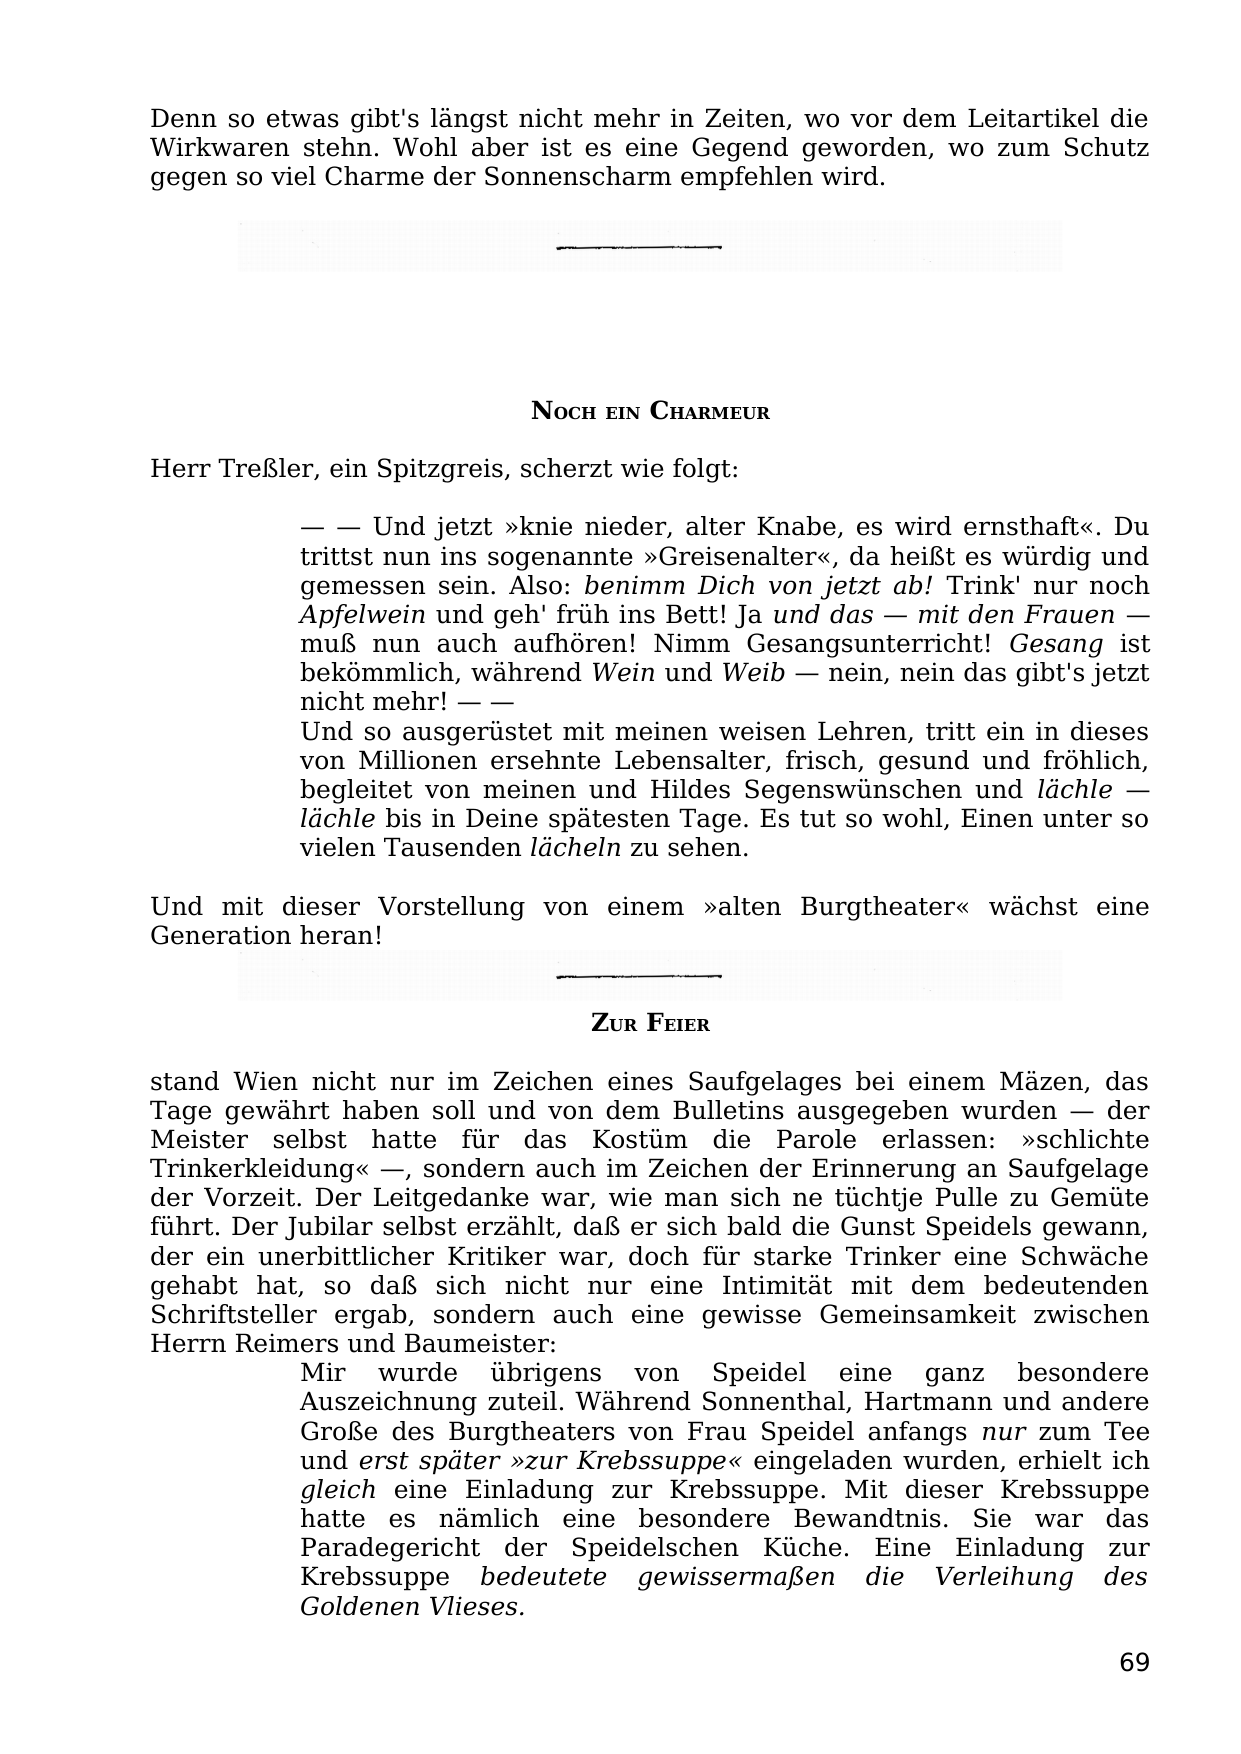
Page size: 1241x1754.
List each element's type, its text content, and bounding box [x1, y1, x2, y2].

text Herr Treßler, ein Spitzgreis, scherzt wie folgt: [150, 454, 1151, 483]
text stand Wien nicht nur im Zeichen eines Saufgelages bei einem Mäzen, das Tage gewährt haben soll und von dem Bulletins ausgegeben wurden — der Meister selbst hatte für das Kostüm die Parole erlassen: »schlichte Trinkerkleidung« —, sondern auch im Zeichen der Erinnerung an Saufgelage der Vorzeit. Der Leitgedanke war, wie man sich ne tüchtje Pulle zu Gemüte führt. Der Jubilar selbst erzählt, daß er sich bald die Gunst Speidels gewann, der ein unerbittlicher Kritiker war, doch für starke Trinker eine Schwäche gehabt hat, so daß sich nicht nur eine Intimität mit dem bedeutenden Schriftsteller ergab, sondern auch eine gewisse Gemeinsamkeit zwischen Herrn Reimers und Baumeister: [150, 1067, 1151, 1358]
text Denn so etwas gibt's längst nicht mehr in Zeiten, wo vor dem Leitartikel die Wirkwaren stehn. Wohl aber ist es eine Gegend geworden, wo zum Schutz gegen so viel Charme der Sonnenscharm empfehlen wird. [150, 104, 1151, 192]
picture [237, 220, 1063, 272]
text Mir wurde übrigens von Speidel eine ganz besondere Auszeichnung zuteil. Während Sonnenthal, Hartmann und andere Große des Burgtheaters von Frau Speidel anfangs nur zum Tee und erst später »zur Krebssuppe« eingeladen wurden, erhielt ich gleich eine Einladung zur Krebssuppe. Mit dieser Krebssuppe hatte es nämlich eine besondere Bewandtnis. Sie war das Paradegericht der Speidelschen Küche. Eine Einladung zur Krebssuppe bedeutete gewissermaßen die Verleihung des Goldenen Vlieses. [300, 1358, 1151, 1621]
text Und mit dieser Vorstellung von einem »alten Burgtheater« wächst eine Generation heran! [150, 892, 1151, 950]
picture [237, 950, 1063, 1001]
text — — Und jetzt »knie nieder, alter Knabe, es wird ernsthaft«. Du trittst nun ins sogenannte »Greisenalter«, da heißt es würdig und gemessen sein. Also: benimm Dich von jetzt ab! Trink' nur noch Apfelwein und geh' früh ins Bett! Ja und das — mit den Frauen — muß nun auch aufhören! Nimm Gesangsunterricht! Gesang ist bekömmlich, während Wein und Weib — nein, nein das gibt's jetzt nicht mehr! — — [300, 512, 1151, 717]
text Noch ein Charmeur [150, 367, 1151, 425]
text Und so ausgerüstet mit meinen weisen Lehren, tritt ein in dieses von Millionen ersehnte Lebensalter, frisch, gesund und fröhlich, begleitet von meinen und Hildes Segenswünschen und lächle — lächle bis in Deine spätesten Tage. Es tut so wohl, Einen unter so vielen Tausenden lächeln zu sehen. [300, 717, 1151, 862]
text Zur Feier [150, 950, 1151, 1037]
